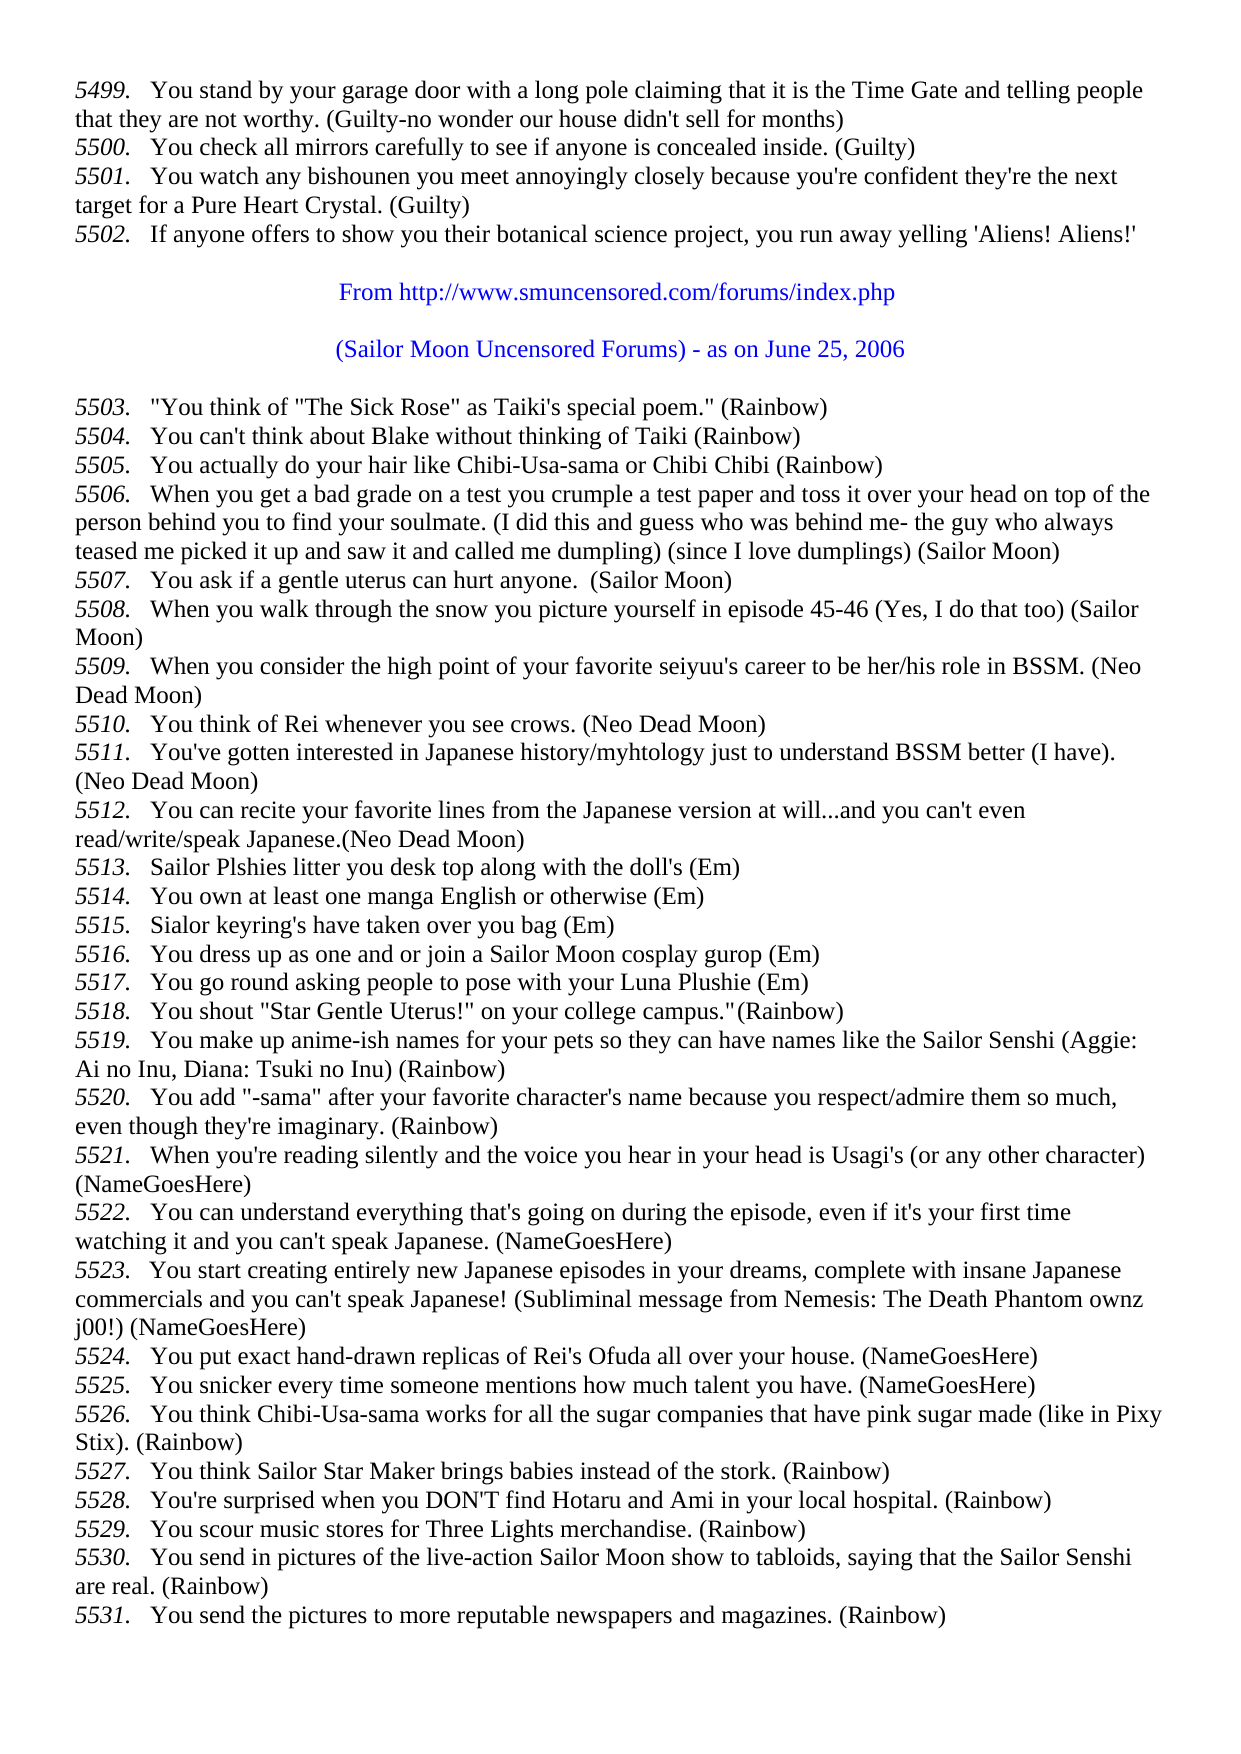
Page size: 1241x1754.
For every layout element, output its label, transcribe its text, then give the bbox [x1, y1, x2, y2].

list You make up anime-ish names for your pets so they can have names like the Sailor Senshi (Aggie: Ai no Inu, Diana: Tsuki no Inu) (Rainbow) [75, 1025, 1165, 1082]
list When you're reading silently and the voice you hear in your head is Usagi's (or any other character) (NameGoesHere) [75, 1140, 1165, 1197]
list You send in pictures of the live-action Sailor Moon show to tabloids, saying that the Sailor Senshi are real. (Rainbow) [75, 1542, 1165, 1600]
list When you get a bad grade on a test you crumple a test paper and toss it over your head on top of the person behind you to find your soulmate. (I did this and guess who was behind me- the guy who always teased me picked it up and saw it and called me dumpling) (since I love dumplings) (Sailor Moon) [75, 479, 1165, 565]
list When you consider the high point of your favorite seiyuu's career to be her/his role in BSSM. (Neo Dead Moon) [75, 651, 1165, 709]
list You put exact hand-drawn replicas of Rei's Ofuda all over your house. (NameGoesHere) [75, 1341, 1165, 1370]
list You scour music stores for Three Lights merchandise. (Rainbow) [75, 1514, 1165, 1542]
list You think Chibi-Usa-sama works for all the sugar companies that have pink sugar made (like in Pixy Stix). (Rainbow) [75, 1399, 1165, 1456]
list You dress up as one and or join a Sailor Moon cosplay gurop (Em) [75, 939, 1165, 967]
list You think of Rei whenever you see crows. (Neo Dead Moon) [75, 709, 1165, 737]
list You own at least one manga English or otherwise (Em) [75, 881, 1165, 910]
list You think Sailor Star Maker brings babies instead of the stork. (Rainbow) [75, 1456, 1165, 1485]
list You snicker every time someone mentions how much talent you have. (NameGoesHere) [75, 1370, 1165, 1399]
list You add "-sama" after your favorite character's name because you respect/admire them so much, even though they're imaginary. (Rainbow) [75, 1082, 1165, 1140]
list When you walk through the snow you picture yourself in episode 45-46 (Yes, I do that too) (Sailor Moon) [75, 594, 1165, 651]
list You can recite your favorite lines from the Japanese version at will...and you can't even read/write/speak Japanese.(Neo Dead Moon) [75, 795, 1165, 852]
list Sailor Plshies litter you desk top along with the doll's (Em) [75, 852, 1165, 881]
list If anyone offers to show you their botanical science project, you run away yelling 'Aliens! Aliens!' [75, 219, 1165, 247]
list You send the pictures to more reputable newspapers and magazines. (Rainbow) [75, 1600, 1165, 1629]
list You stand by your garage door with a long pole claiming that it is the Time Gate and telling people that they are not worthy. (Guilty-no wonder our house didn't sell for months) [75, 75, 1165, 132]
list Sialor keyring's have taken over you bag (Em) [75, 910, 1165, 939]
list You actually do your hair like Chibi-Usa-sama or Chibi Chibi (Rainbow) [75, 450, 1165, 479]
list You watch any bishounen you meet annoyingly closely because you're confident they're the next target for a Pure Heart Crystal. (Guilty) [75, 161, 1165, 219]
list You can understand everything that's going on during the episode, even if it's your first time watching it and you can't speak Japanese. (NameGoesHere) [75, 1197, 1165, 1255]
list "You think of "The Sick Rose" as Taiki's special poem." (Rainbow) [75, 392, 1165, 421]
list You've gotten interested in Japanese history/myhtology just to understand BSSM better (I have). (Neo Dead Moon) [75, 737, 1165, 795]
list You ask if a gentle uterus can hurt anyone. (Sailor Moon) [75, 565, 1165, 594]
list You're surprised when you DON'T find Hotaru and Ami in your local hospital. (Rainbow) [75, 1485, 1165, 1514]
list You go round asking people to pose with your Luna Plushie (Em) [75, 967, 1165, 996]
text From http://www.smuncensored.com/forums/index.php [75, 277, 1165, 305]
list You can't think about Blake without thinking of Taiki (Rainbow) [75, 421, 1165, 450]
list You shout "Star Gentle Uterus!" on your college campus." (Rainbow) [75, 996, 1165, 1025]
list You start creating entirely new Japanese episodes in your dreams, complete with insane Japanese commercials and you can't speak Japanese! (Subliminal message from Nemesis: The Death Phantom ownz j00!) (NameGoesHere) [75, 1255, 1165, 1341]
text (Sailor Moon Uncensored Forums) - as on June 25, 2006 [75, 334, 1165, 363]
list You check all mirrors carefully to see if anyone is concealed inside. (Guilty) [75, 132, 1165, 161]
